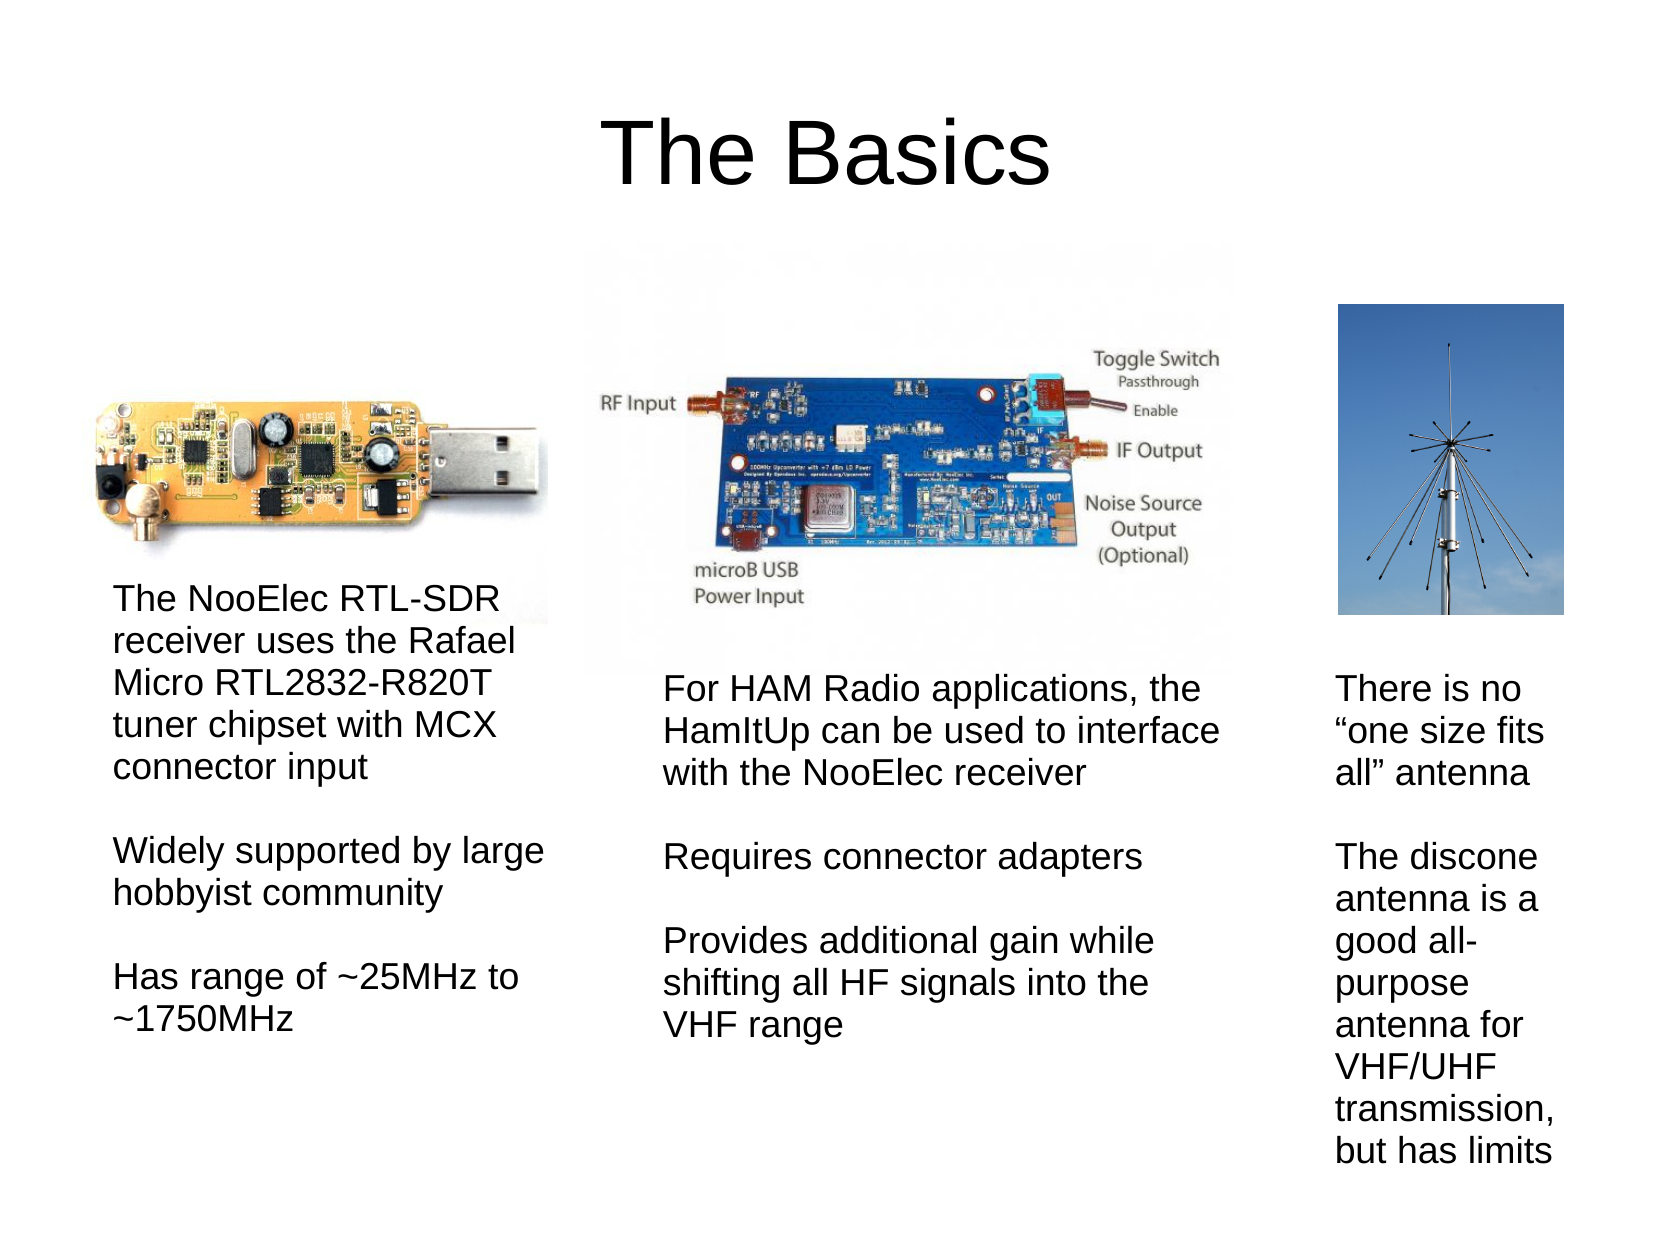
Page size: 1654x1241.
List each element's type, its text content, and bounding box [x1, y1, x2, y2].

text_box There is no “one size fits all” antenna The discone antenna is a good all-purpose antenna for VHF/UHF transmission, but has limits [1320, 660, 1591, 1179]
picture [1338, 304, 1564, 615]
title The Basics [82, 49, 1571, 257]
text_box The NooElec RTL-SDR receiver uses the Rafael Micro RTL2832-R820T tuner chipset with MCX connector input Widely supported by large hobbyist community Has range of ~25MHz to ~1750MHz [97, 570, 593, 1047]
text_box For HAM Radio applications, the HamItUp can be used to interface with the NooElec receiver Requires connector adapters Provides additional gain while shifting all HF signals into the VHF range [648, 660, 1249, 1053]
picture [82, 257, 548, 706]
picture [585, 257, 1234, 676]
